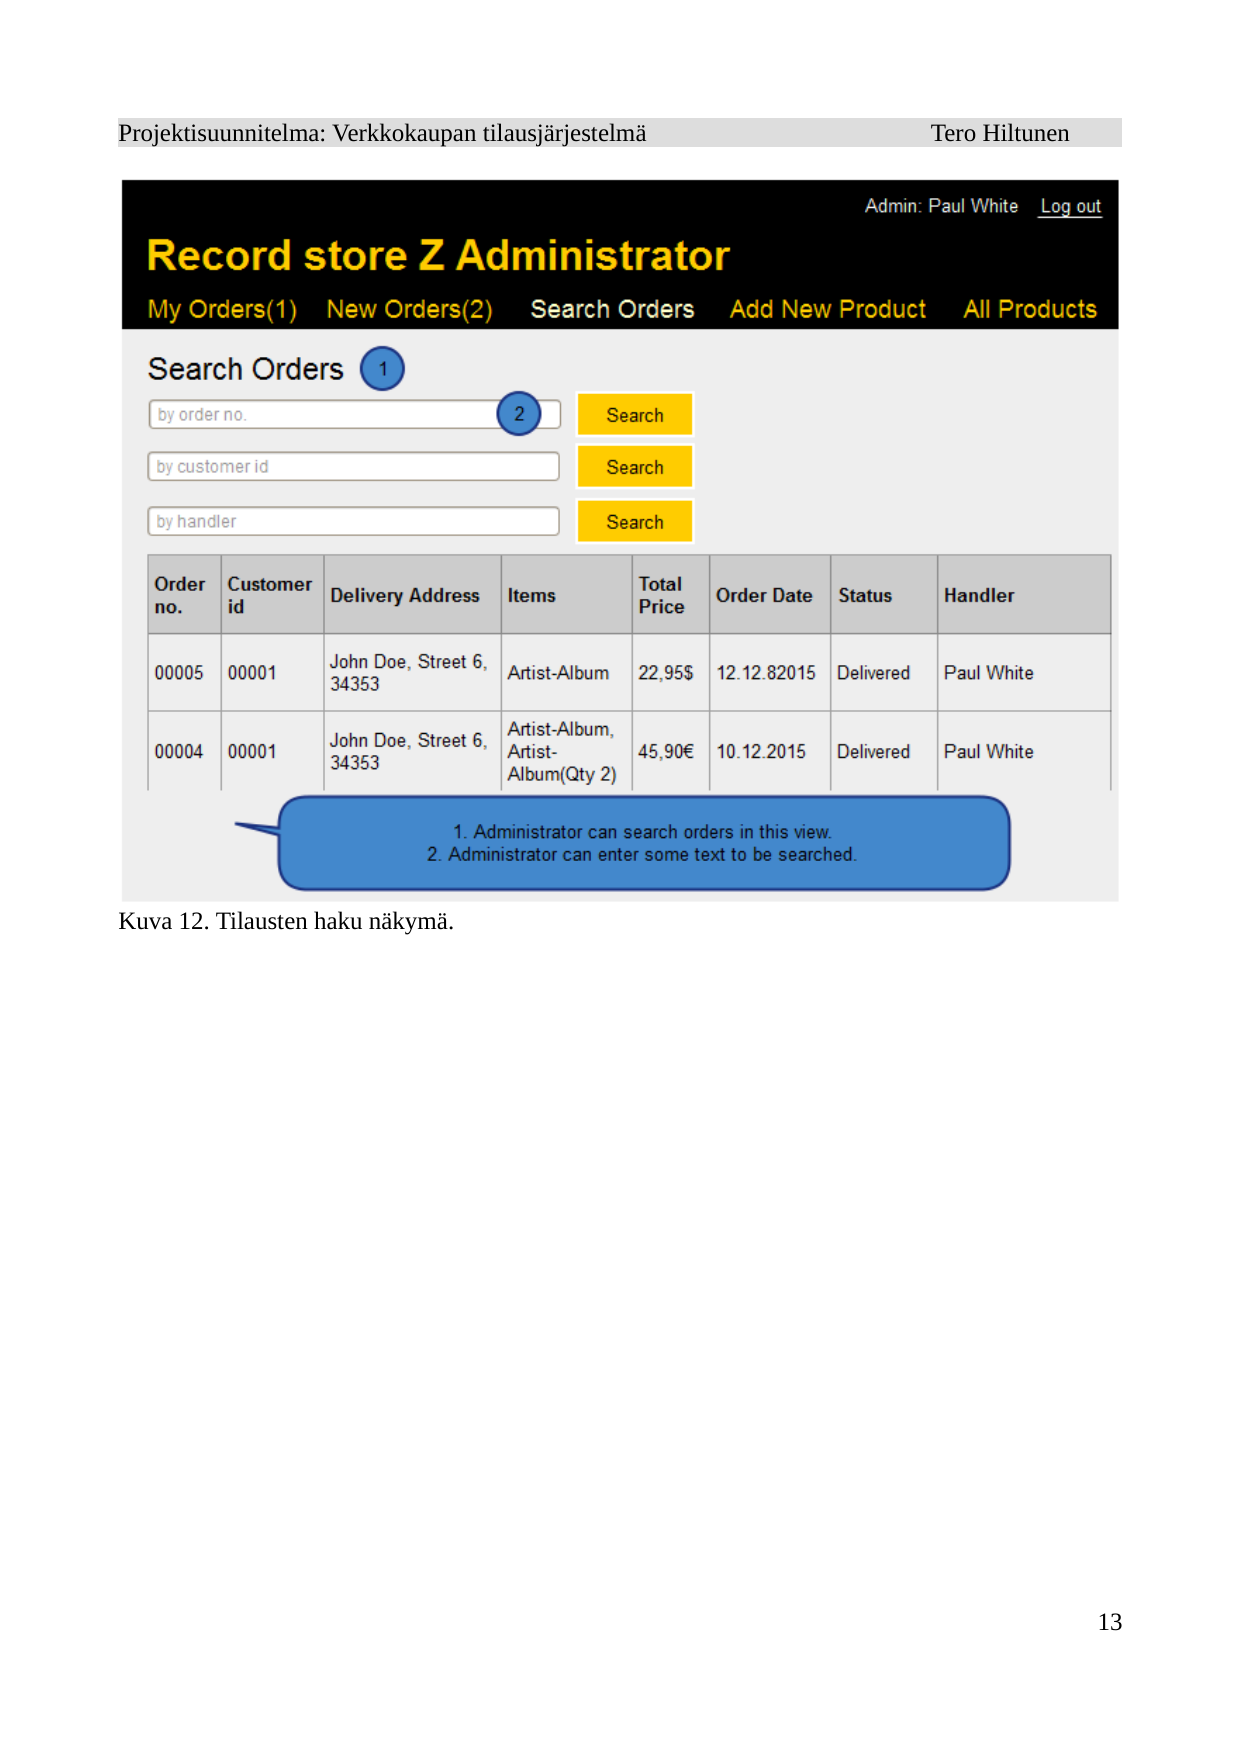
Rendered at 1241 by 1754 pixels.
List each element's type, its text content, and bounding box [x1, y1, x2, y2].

text Kuva 12. Tilausten haku näkymä. [118, 906, 1122, 935]
picture [118, 176, 1123, 906]
